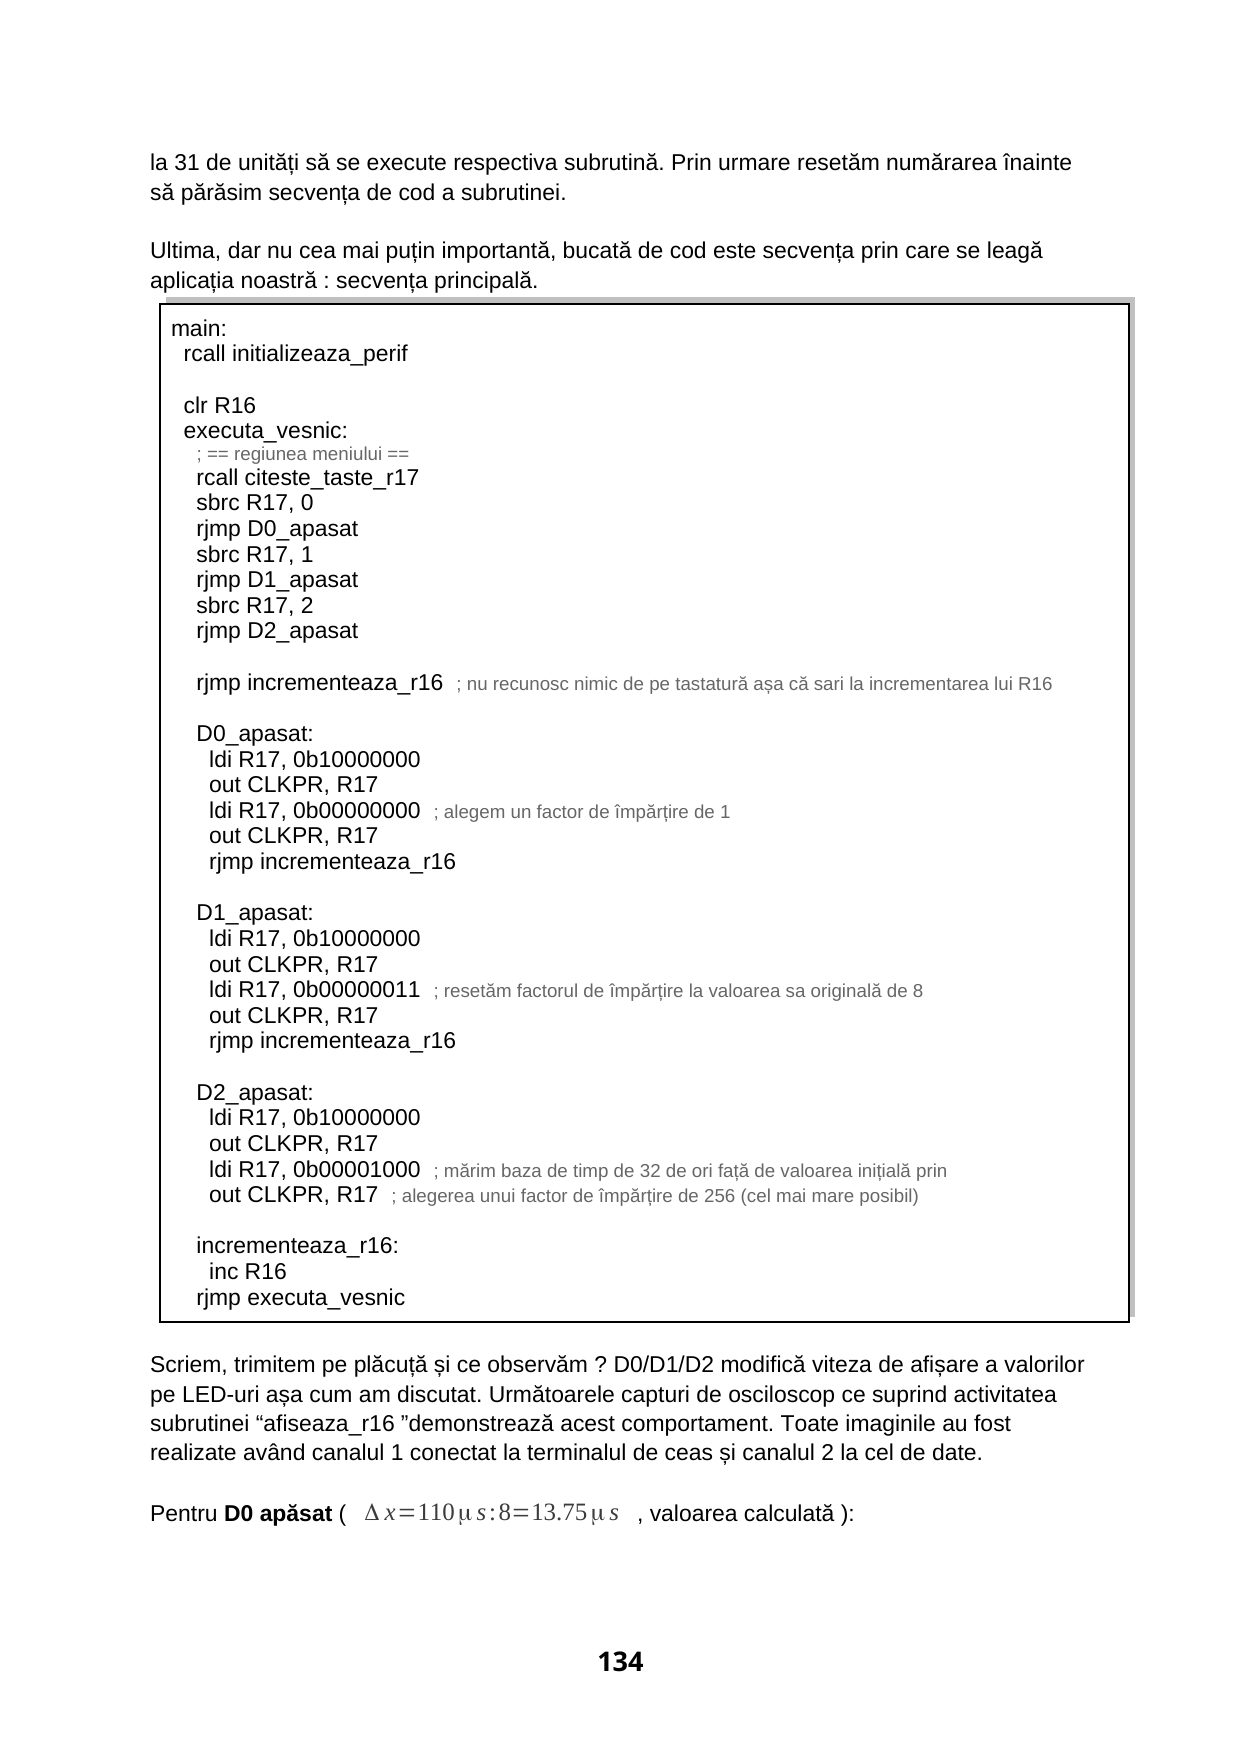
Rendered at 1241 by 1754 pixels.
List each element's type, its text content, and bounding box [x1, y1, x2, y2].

text Pentru D0 apăsat (, valoarea calculată ): [150, 1499, 1091, 1527]
text Ultima, dar nu cea mai puțin importantă, bucată de cod este secvența prin care se leagă aplicația noastră : secvența principală. [150, 238, 1091, 293]
text la 31 de unități să se execute respectiva subrutină. Prin urmare resetăm numărarea înainte să părăsim secvența de cod a subrutinei. [150, 150, 1091, 205]
table_header main: rcall initializeaza_perif clr R16 executa_vesnic: ; == regiunea meniului == rcall citeste_taste_r17 sbrc R17, 0 rjmp D0_apasat sbrc R17, 1 rjmp D1_apasat sbrc R17, 2 rjmp D2_apasat rjmp incrementeaza_r16 ; nu recunosc nimic de pe tastatură așa că sari la incrementarea lui R16 D0_apasat: ldi R17, 0b10000000 out CLKPR, R17 ldi R17, 0b00000000 ; alegem un factor de împărțire de 1 out CLKPR, R17 rjmp incrementeaza_r16 D1_apasat: ldi R17, 0b10000000 out CLKPR, R17 ldi R17, 0b00000011 ; resetăm factorul de împărțire la valoarea sa originală de 8 out CLKPR, R17 rjmp incrementeaza_r16 D2_apasat: ldi R17, 0b10000000 out CLKPR, R17 ldi R17, 0b00001000 ; mărim baza de timp de 32 de ori față de valoarea inițială prin out CLKPR, R17 ; alegerea unui factor de împărțire de 256 (cel mai mare posibil) incrementeaza_r16: inc R16 rjmp executa_vesnic [161, 305, 1128, 1321]
text Scriem, trimitem pe plăcuță și ce observăm ? D0/D1/D2 modifică viteza de afișare a valorilor pe LED-uri așa cum am discutat. Următoarele capturi de osciloscop ce suprind activitatea subrutinei “afiseaza_r16 ”demonstrează acest comportament. Toate imaginile au fost realizate având canalul 1 conectat la terminalul de ceas și canalul 2 la cel de date. [150, 1352, 1091, 1466]
